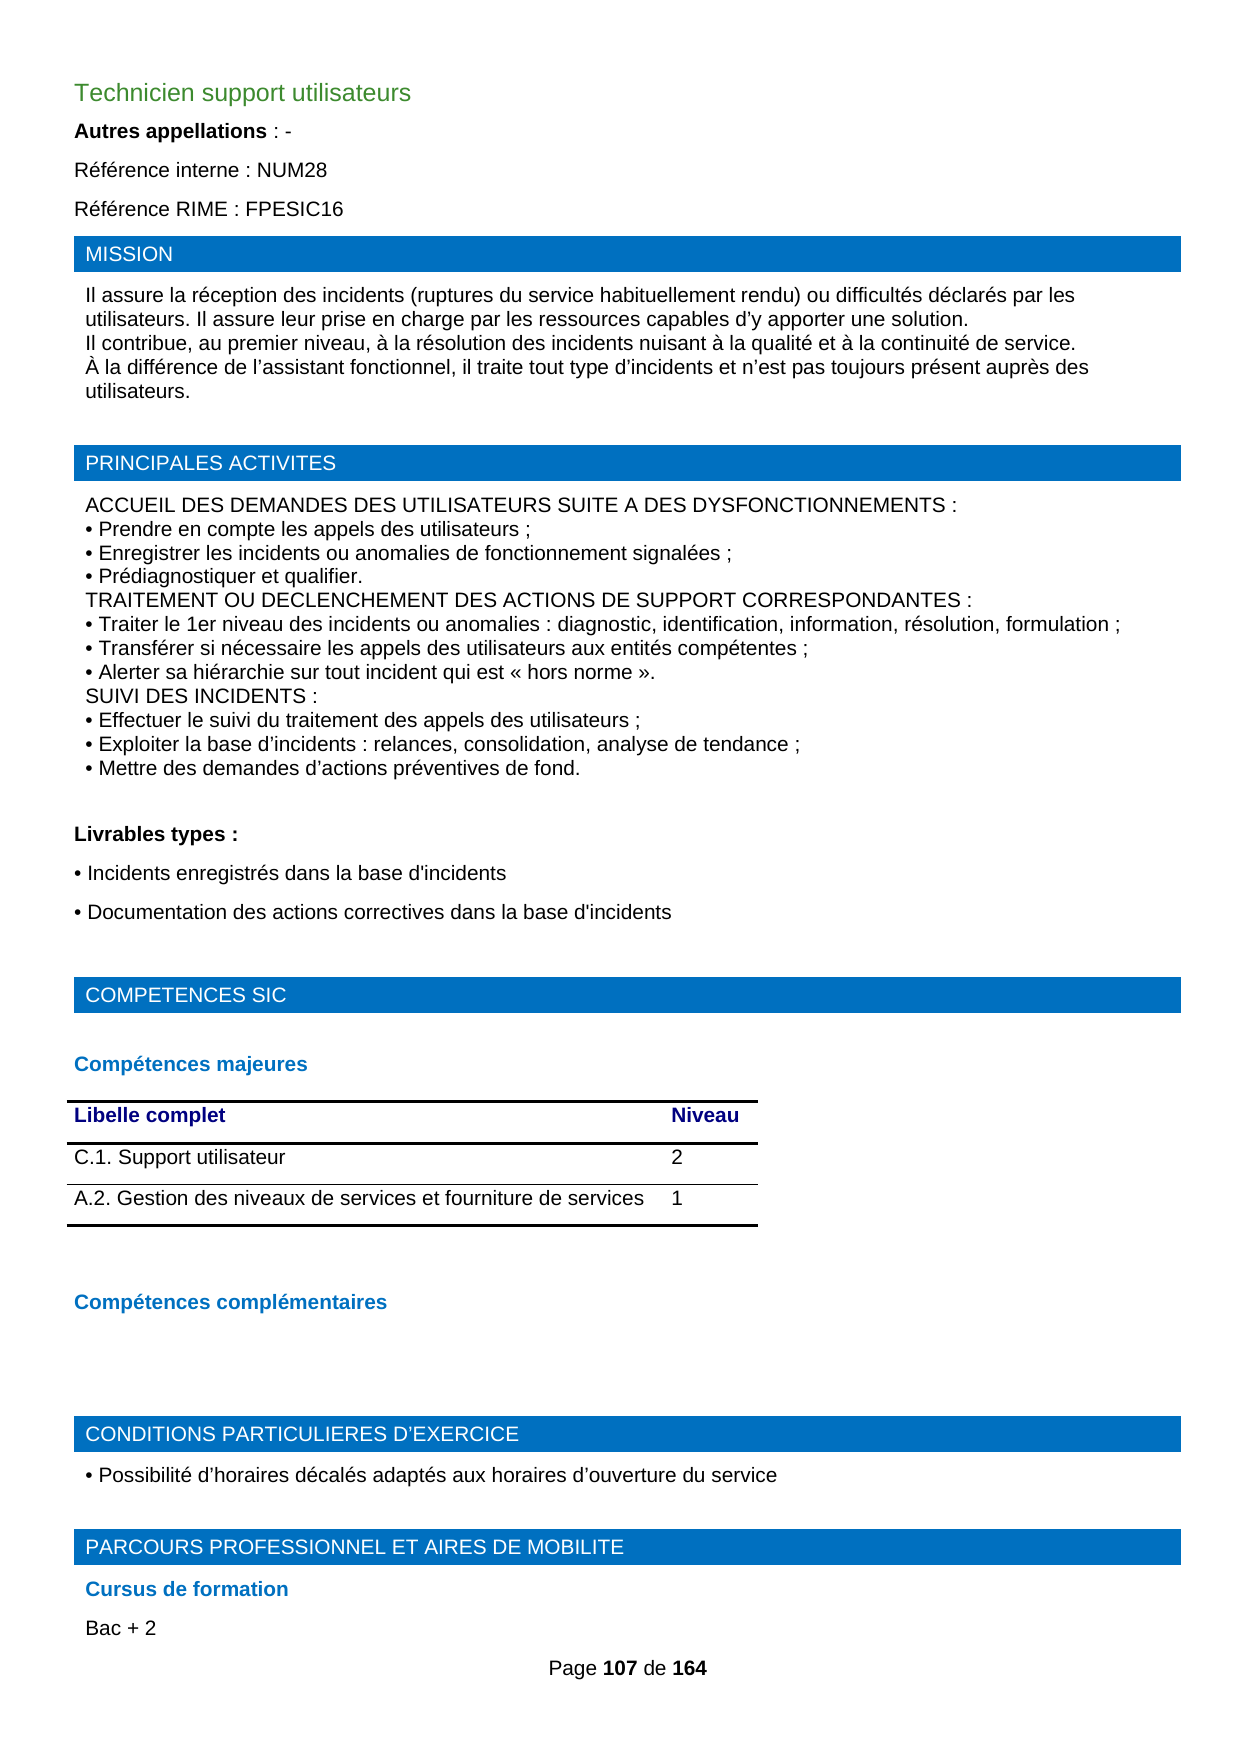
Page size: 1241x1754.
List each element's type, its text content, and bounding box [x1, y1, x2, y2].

table_header PARCOURS PROFESSIONNEL ET AIRES DE MOBILITE [74, 1529, 1181, 1565]
text Référence interne : NUM28 [74, 158, 1181, 182]
table_cell Bac + 2 [74, 1604, 1179, 1642]
table_cell A.2. Gestion des niveaux de services et fourniture de services [67, 1185, 664, 1224]
table_cell C.1. Support utilisateur [67, 1145, 664, 1184]
table_header CONDITIONS PARTICULIERES D’EXERCICE [74, 1416, 1181, 1452]
table_header COMPETENCES SIC [74, 977, 1181, 1013]
text Autres appellations : - [74, 119, 1181, 143]
table_cell 2 [664, 1145, 758, 1184]
table_cell • Possibilité d’horaires décalés adaptés aux horaires d’ouverture du service [74, 1452, 1179, 1490]
table_header PRINCIPALES ACTIVITES [74, 445, 1181, 481]
table_header Libelle complet [67, 1103, 664, 1142]
table_cell 1 [664, 1185, 758, 1224]
table_header MISSION [74, 236, 1181, 272]
text Compétences majeures [74, 1052, 1181, 1076]
text Livrables types : [74, 822, 1181, 846]
text • Incidents enregistrés dans la base d'incidents [74, 861, 1181, 884]
table_cell ACCUEIL DES DEMANDES DES UTILISATEURS SUITE A DES DYSFONCTIONNEMENTS : • Prendre en compte les appels des utilisateurs ; • Enregistrer les incidents ou anomalies de fonctionnement signalées ; • Prédiagnostiquer et qualifier. TRAITEMENT OU DECLENCHEMENT DES ACTIONS DE SUPPORT CORRESPONDANTES : • Traiter le 1er niveau des incidents ou anomalies : diagnostic, identification, information, résolution, formulation ; • Transférer si nécessaire les appels des utilisateurs aux entités compétentes ; • Alerter sa hiérarchie sur tout incident qui est « hors norme ». SUIVI DES INCIDENTS : • Effectuer le suivi du traitement des appels des utilisateurs ; • Exploiter la base d’incidents : relances, consolidation, analyse de tendance ; • Mettre des demandes d’actions préventives de fond. [74, 481, 1179, 783]
table_header Niveau [664, 1103, 758, 1142]
table_cell Il assure la réception des incidents (ruptures du service habituellement rendu) ou difficultés déclarés par les utilisateurs. Il assure leur prise en charge par les ressources capables d’y apporter une solution. Il contribue, au premier niveau, à la résolution des incidents nuisant à la qualité et à la continuité de service. À la différence de l’assistant fonctionnel, il traite tout type d’incidents et n’est pas toujours présent auprès des utilisateurs. [74, 272, 1179, 406]
table_cell Cursus de formation [74, 1565, 1179, 1603]
text • Documentation des actions correctives dans la base d'incidents [74, 899, 1181, 923]
subtitle Technicien support utilisateurs [74, 78, 1181, 107]
text Référence RIME : FPESIC16 [74, 197, 1181, 221]
text Compétences complémentaires [74, 1290, 1181, 1314]
